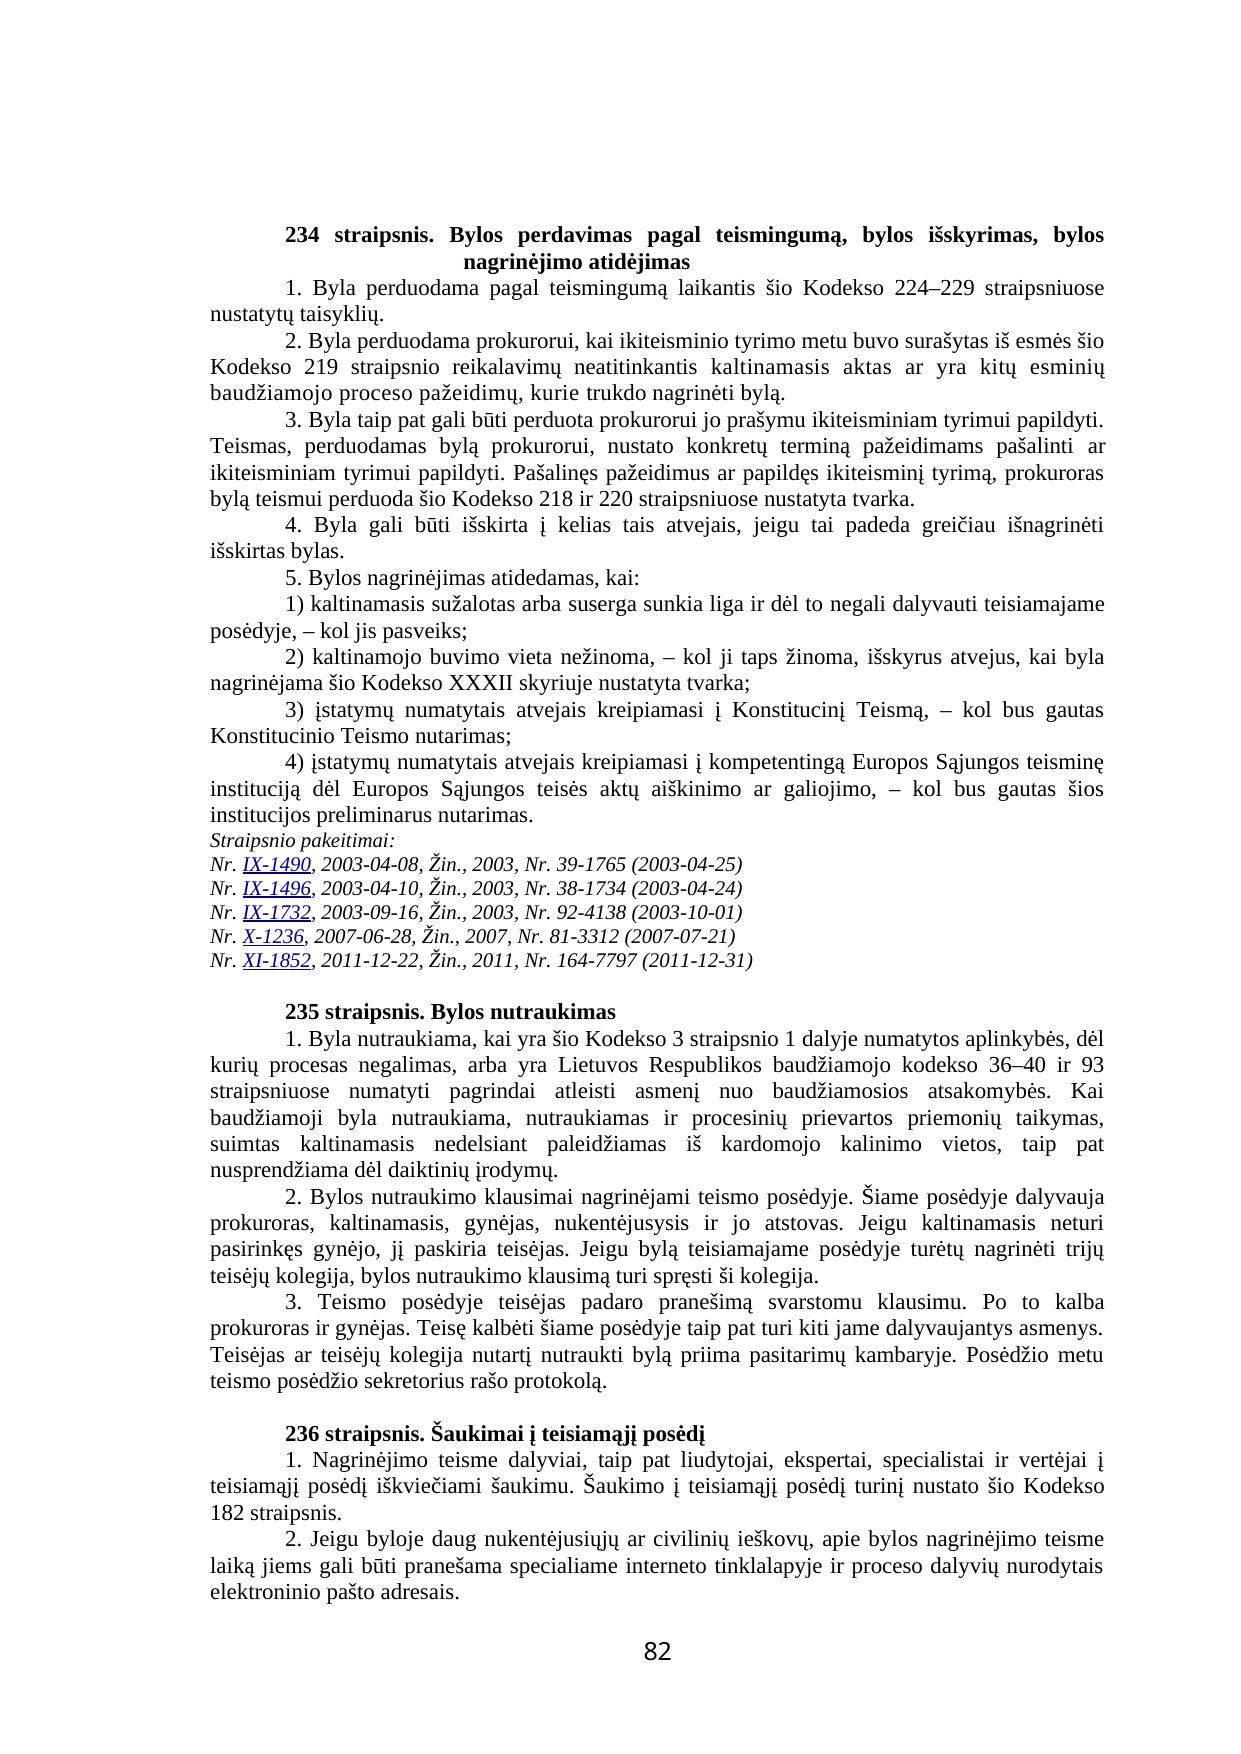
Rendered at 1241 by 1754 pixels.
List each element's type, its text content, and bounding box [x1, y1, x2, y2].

text Nr. XI-1852, 2011-12-22, Žin., 2011, Nr. 164-7797 (2011-12-31) [210, 948, 1106, 972]
text 2. Bylos nutraukimo klausimai nagrinėjami teismo posėdyje. Šiame posėdyje dalyvauja prokuroras, kaltinamasis, gynėjas, nukentėjusysis ir jo atstovas. Jeigu kaltinamasis neturi pasirinkęs gynėjo, jį paskiria teisėjas. Jeigu bylą teisiamajame posėdyje turėtų nagrinėti trijų teisėjų kolegija, bylos nutraukimo klausimą turi spręsti ši kolegija. [210, 1183, 1106, 1288]
text Nr. IX-1496, 2003-04-10, Žin., 2003, Nr. 38-1734 (2003-04-24) [210, 876, 1106, 900]
text 4) įstatymų numatytais atvejais kreipiamasi į kompetentingą Europos Sąjungos teisminę instituciją dėl Europos Sąjungos teisės aktų aiškinimo ar galiojimo, – kol bus gautas šios institucijos preliminarus nutarimas. [210, 748, 1106, 827]
text 1. Byla nutraukiama, kai yra šio Kodekso 3 straipsnio 1 dalyje numatytos aplinkybės, dėl kurių procesas negalimas, arba yra Lietuvos Respublikos baudžiamojo kodekso 36–40 ir 93 straipsniuose numatyti pagrindai atleisti asmenį nuo baudžiamosios atsakomybės. Kai baudžiamoji byla nutraukiama, nutraukiamas ir procesinių prievartos priemonių taikymas, suimtas kaltinamasis nedelsiant paleidžiamas iš kardomojo kalinimo vietos, taip pat nusprendžiama dėl daiktinių įrodymų. [210, 1024, 1106, 1183]
text 3. Teismo posėdyje teisėjas padaro pranešimą svarstomu klausimu. Po to kalba prokuroras ir gynėjas. Teisę kalbėti šiame posėdyje taip pat turi kiti jame dalyvaujantys asmenys. Teisėjas ar teisėjų kolegija nutartį nutraukti bylą priima pasitarimų kambaryje. Posėdžio metu teismo posėdžio sekretorius rašo protokolą. [210, 1288, 1106, 1393]
text 2) kaltinamojo buvimo vieta nežinoma, – kol ji taps žinoma, išskyrus atvejus, kai byla nagrinėjama šio Kodekso XXXII skyriuje nustatyta tvarka; [210, 643, 1106, 696]
text 3) įstatymų numatytais atvejais kreipiamasi į Konstitucinį Teismą, – kol bus gautas Konstitucinio Teismo nutarimas; [210, 696, 1106, 748]
text 3. Byla taip pat gali būti perduota prokurorui jo prašymu ikiteisminiam tyrimui papildyti. Teismas, perduodamas bylą prokurorui, nustato konkretų terminą pažeidimams pašalinti ar ikiteisminiam tyrimui papildyti. Pašalinęs pažeidimus ar papildęs ikiteisminį tyrimą, prokuroras bylą teismui perduoda šio Kodekso 218 ir 220 straipsniuose nustatyta tvarka. [210, 406, 1106, 511]
text 235 straipsnis. Bylos nutraukimas [210, 998, 1106, 1024]
text Nr. IX-1490, 2003-04-08, Žin., 2003, Nr. 39-1765 (2003-04-25) [210, 852, 1106, 876]
text 1. Byla perduodama pagal teismingumą laikantis šio Kodekso 224–229 straipsniuose nustatytų taisyklių. [210, 274, 1106, 327]
text Straipsnio pakeitimai: [210, 827, 1106, 852]
text 1) kaltinamasis sužalotas arba suserga sunkia liga ir dėl to negali dalyvauti teisiamajame posėdyje, – kol jis pasveiks; [210, 590, 1106, 643]
text 4. Byla gali būti išskirta į kelias tais atvejais, jeigu tai padeda greičiau išnagrinėti išskirtas bylas. [210, 511, 1106, 564]
text 1. Nagrinėjimo teisme dalyviai, taip pat liudytojai, ekspertai, specialistai ir vertėjai į teisiamąjį posėdį iškviečiami šaukimu. Šaukimo į teisiamąjį posėdį turinį nustato šio Kodekso 182 straipsnis. [210, 1446, 1106, 1525]
text 2. Jeigu byloje daug nukentėjusiųjų ar civilinių ieškovų, apie bylos nagrinėjimo teisme laiką jiems gali būti pranešama specialiame interneto tinklalapyje ir proceso dalyvių nurodytais elektroninio pašto adresais. [210, 1525, 1106, 1604]
text 5. Bylos nagrinėjimas atidedamas, kai: [210, 564, 1106, 590]
text 2. Byla perduodama prokurorui, kai ikiteisminio tyrimo metu buvo surašytas iš esmės šio Kodekso 219 straipsnio reikalavimų neatitinkantis kaltinamasis aktas ar yra kitų esminių baudžiamojo proceso pažeidimų, kurie trukdo nagrinėti bylą. [210, 327, 1106, 406]
text Nr. IX-1732, 2003-09-16, Žin., 2003, Nr. 92-4138 (2003-10-01) [210, 900, 1106, 924]
text 234 straipsnis. Bylos perdavimas pagal teismingumą, bylos išskyrimas, bylos nagrinėjimo atidėjimas [285, 221, 1106, 274]
text Nr. X-1236, 2007-06-28, Žin., 2007, Nr. 81-3312 (2007-07-21) [210, 924, 1106, 948]
text 236 straipsnis. Šaukimai į teisiamąjį posėdį [210, 1420, 1106, 1446]
